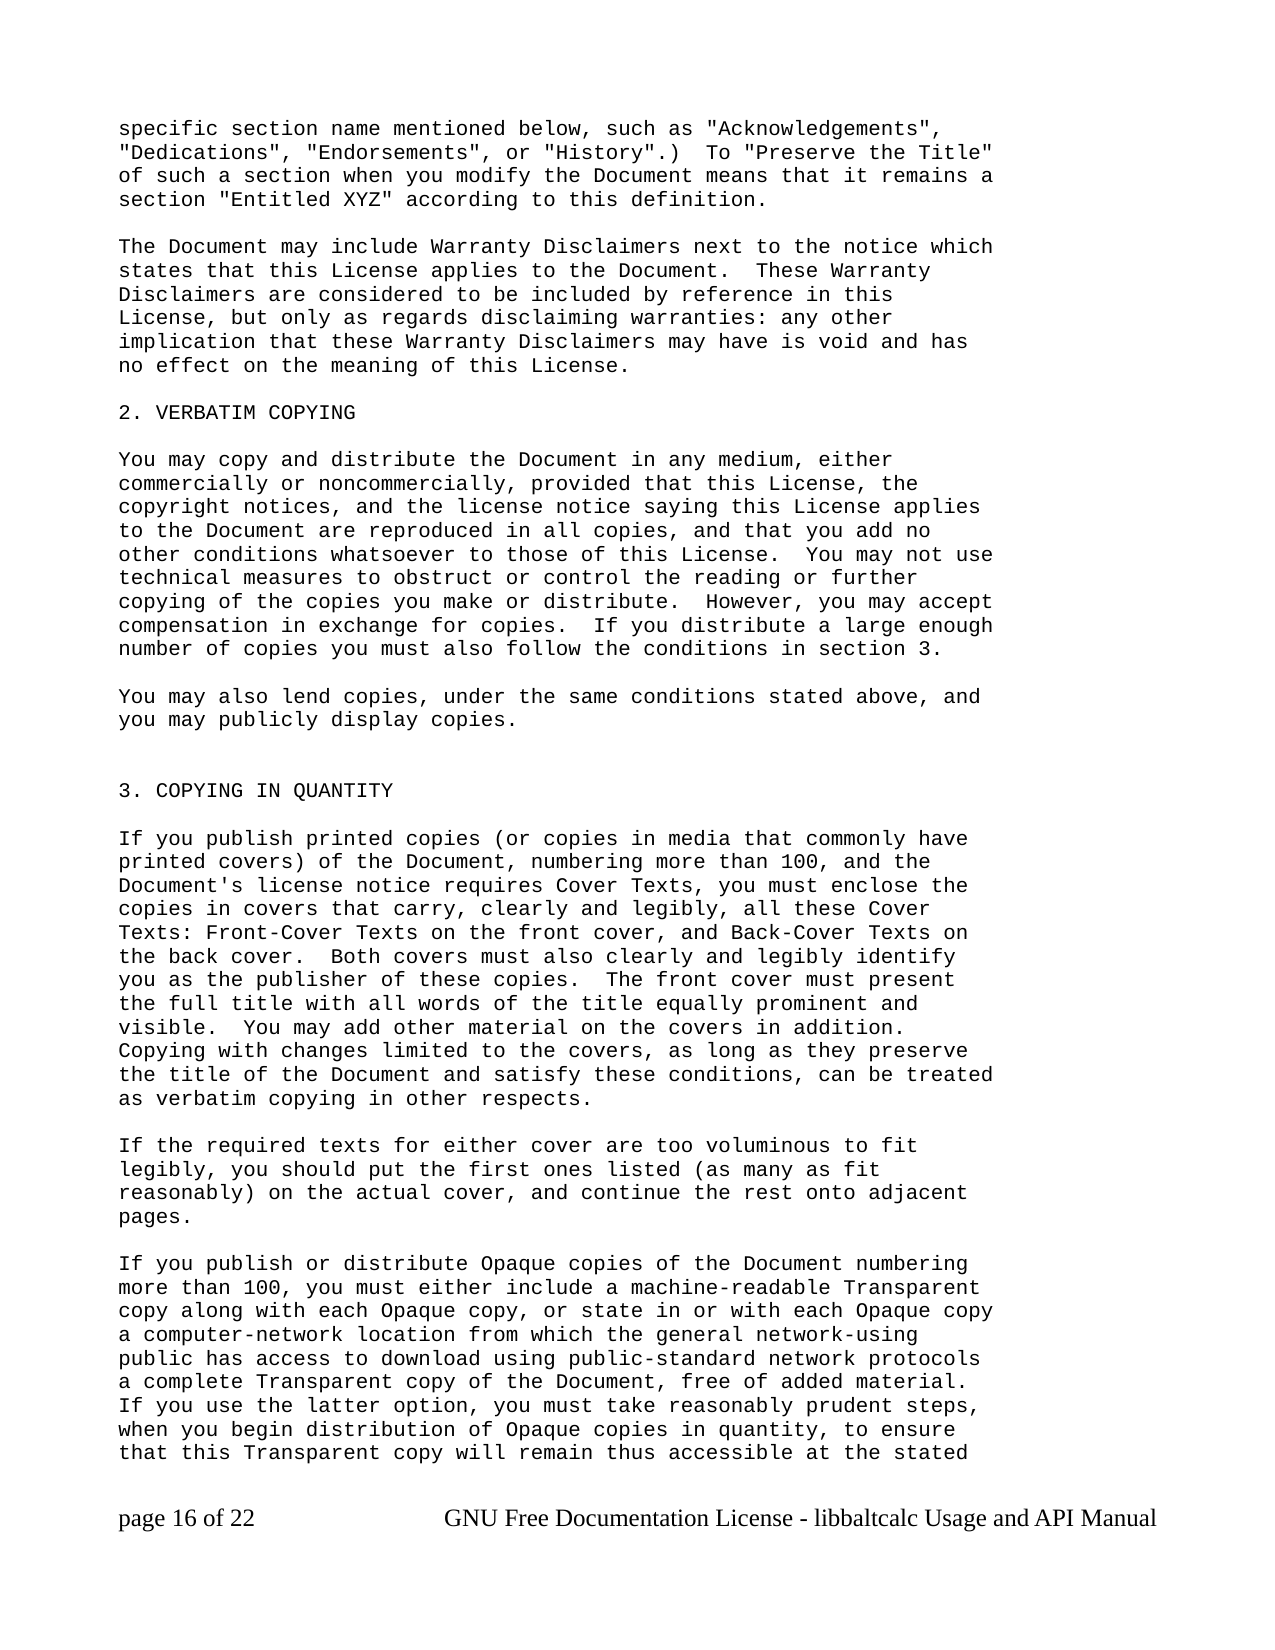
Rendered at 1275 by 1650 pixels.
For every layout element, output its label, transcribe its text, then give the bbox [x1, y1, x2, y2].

text states that this License applies to the Document. These Warranty [118, 260, 1157, 284]
text the back cover. Both covers must also clearly and legibly identify [118, 946, 1157, 969]
text copyright notices, and the license notice saying this License applies [118, 496, 1157, 520]
text Texts: Front-Cover Texts on the front cover, and Back-Cover Texts on [118, 922, 1157, 946]
text copies in covers that carry, clearly and legibly, all these Cover [118, 898, 1157, 922]
text technical measures to obstruct or control the reading or further [118, 567, 1157, 591]
text License, but only as regards disclaiming warranties: any other [118, 307, 1157, 331]
text The Document may include Warranty Disclaimers next to the notice which [118, 236, 1157, 260]
text pages. [118, 1206, 1157, 1229]
text 2. VERBATIM COPYING [118, 402, 1157, 426]
text copying of the copies you make or distribute. However, you may accept [118, 591, 1157, 615]
text number of copies you must also follow the conditions in section 3. [118, 638, 1157, 662]
text 3. COPYING IN QUANTITY [118, 780, 1157, 804]
text to the Document are reproduced in all copies, and that you add no [118, 520, 1157, 544]
text other conditions whatsoever to those of this License. You may not use [118, 544, 1157, 567]
text when you begin distribution of Opaque copies in quantity, to ensure [118, 1419, 1157, 1442]
text Disclaimers are considered to be included by reference in this [118, 284, 1157, 307]
text You may also lend copies, under the same conditions stated above, and [118, 686, 1157, 709]
text You may copy and distribute the Document in any medium, either [118, 449, 1157, 473]
text "Dedications", "Endorsements", or "History".) To "Preserve the Title" [118, 142, 1157, 165]
text the title of the Document and satisfy these conditions, can be treated [118, 1064, 1157, 1088]
text the full title with all words of the title equally prominent and [118, 993, 1157, 1017]
text copy along with each Opaque copy, or state in or with each Opaque copy [118, 1300, 1157, 1324]
text more than 100, you must either include a machine-readable Transparent [118, 1277, 1157, 1300]
text no effect on the meaning of this License. [118, 354, 1157, 378]
text a complete Transparent copy of the Document, free of added material. [118, 1371, 1157, 1395]
text If you publish or distribute Opaque copies of the Document numbering [118, 1253, 1157, 1277]
text Document's license notice requires Cover Texts, you must enclose the [118, 875, 1157, 898]
text If the required texts for either cover are too voluminous to fit [118, 1135, 1157, 1158]
text you as the publisher of these copies. The front cover must present [118, 969, 1157, 993]
text commercially or noncommercially, provided that this License, the [118, 473, 1157, 496]
text public has access to download using public-standard network protocols [118, 1348, 1157, 1371]
text If you publish printed copies (or copies in media that commonly have [118, 827, 1157, 851]
text legibly, you should put the first ones listed (as many as fit [118, 1158, 1157, 1182]
text of such a section when you modify the Document means that it remains a [118, 165, 1157, 189]
text compensation in exchange for copies. If you distribute a large enough [118, 615, 1157, 638]
text specific section name mentioned below, such as "Acknowledgements", [118, 118, 1157, 142]
text implication that these Warranty Disclaimers may have is void and has [118, 331, 1157, 354]
text you may publicly display copies. [118, 709, 1157, 733]
text visible. You may add other material on the covers in addition. [118, 1017, 1157, 1040]
text as verbatim copying in other respects. [118, 1088, 1157, 1111]
text section "Entitled XYZ" according to this definition. [118, 189, 1157, 213]
text If you use the latter option, you must take reasonably prudent steps, [118, 1395, 1157, 1419]
text reasonably) on the actual cover, and continue the rest onto adjacent [118, 1182, 1157, 1206]
text a computer-network location from which the general network-using [118, 1324, 1157, 1348]
text that this Transparent copy will remain thus accessible at the stated [118, 1442, 1157, 1466]
text printed covers) of the Document, numbering more than 100, and the [118, 851, 1157, 875]
text Copying with changes limited to the covers, as long as they preserve [118, 1040, 1157, 1064]
